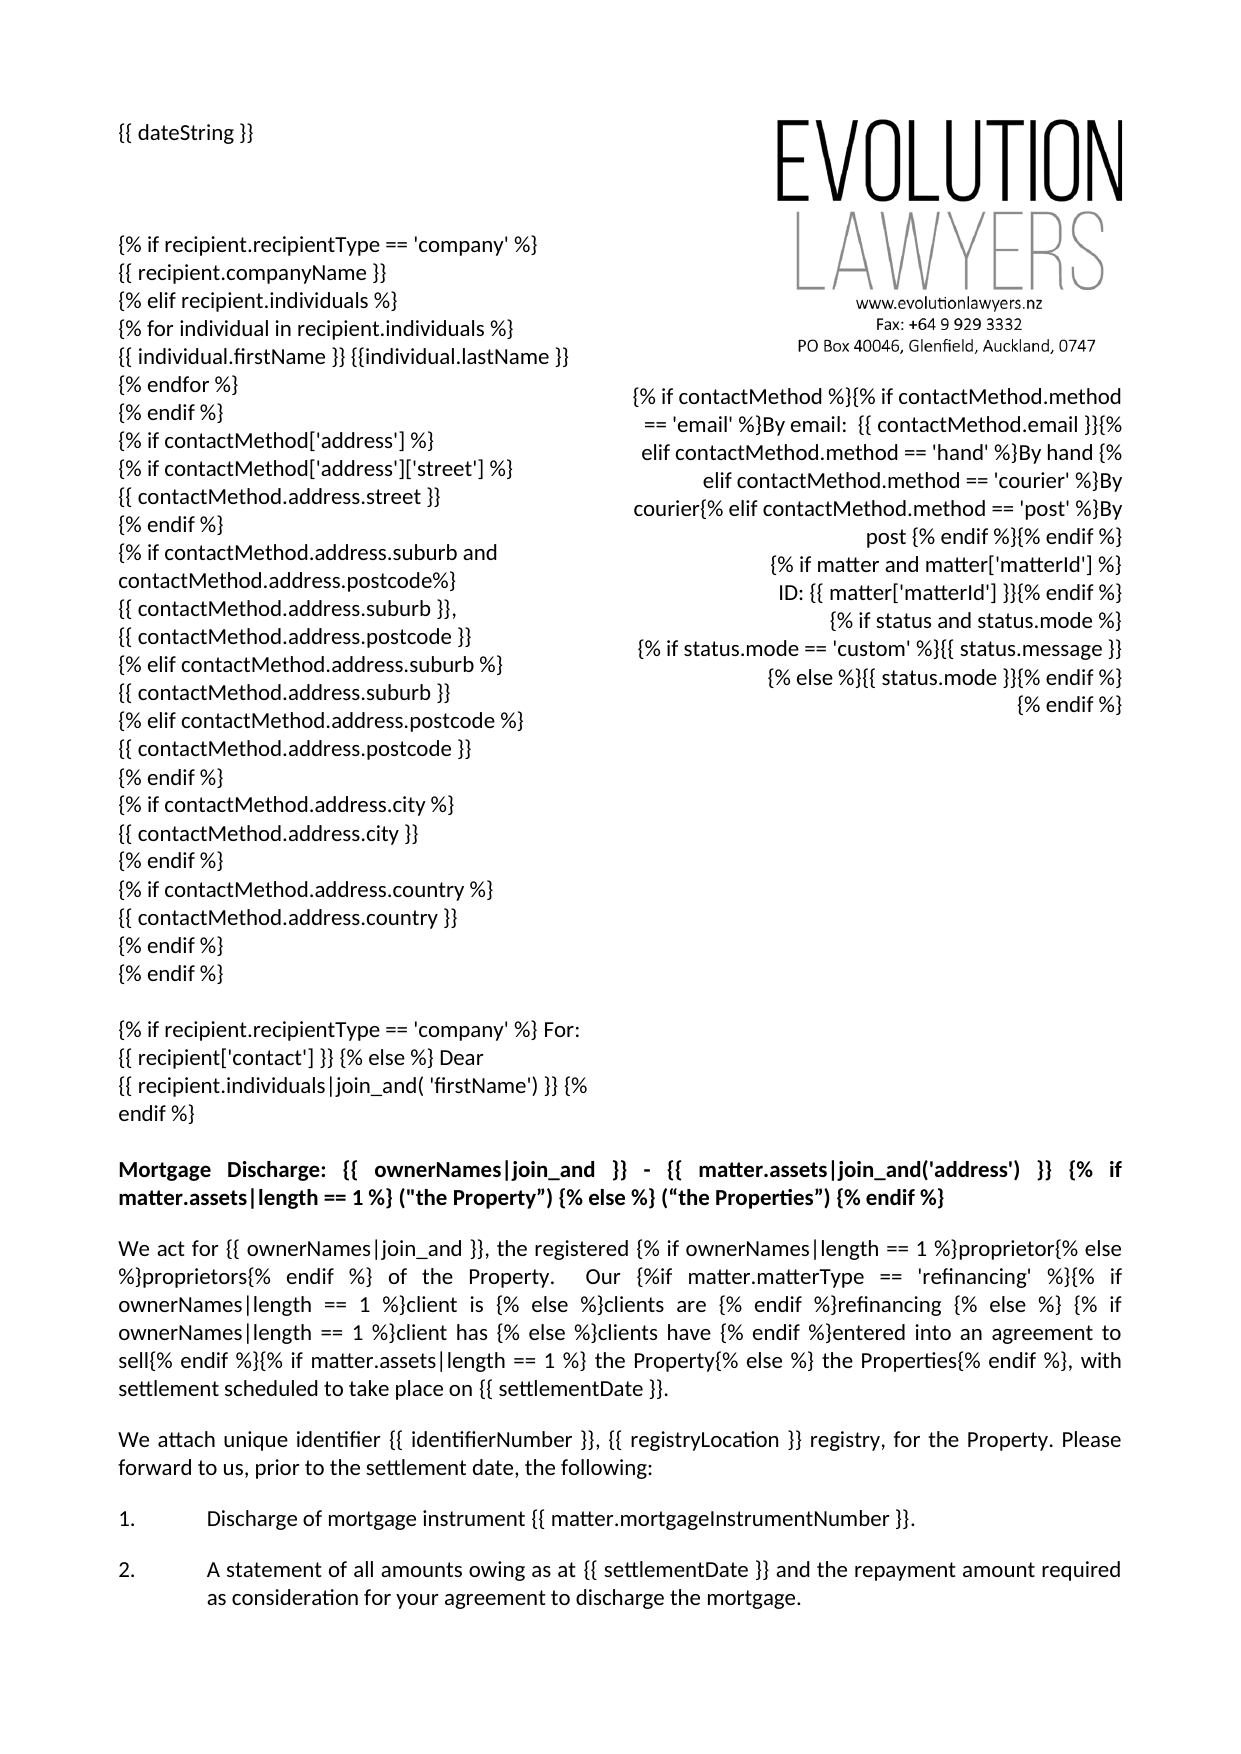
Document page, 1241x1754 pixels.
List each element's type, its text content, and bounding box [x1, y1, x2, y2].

table_cell {% if recipient.recipientType == 'company' %} For: {{ recipient['contact'] }} {% else %} Dear {{ recipient.individuals|join_and( 'firstName') }} {% endif %} [118, 1015, 620, 1127]
subtitle Mortgage Discharge: {{ ownerNames|join_and }} - {{ matter.assets|join_and('address') }} {% if matter.assets|length == 1 %} ("the Property”) {% else %} (“the Properties”) {% endif %} [118, 1155, 1122, 1211]
picture [776, 118, 1123, 355]
list Discharge of mortgage instrument {{ matter.mortgageInstrumentNumber }}. [118, 1504, 1122, 1532]
text We attach unique identifier {{ identifierNumber }}, {{ registryLocation }} registry, for the Property. Please forward to us, prior to the settlement date, the following: [118, 1425, 1122, 1481]
list A statement of all amounts owing as at {{ settlementDate }} and the repayment amount required as consideration for your agreement to discharge the mortgage. [118, 1555, 1122, 1611]
table_header {% if contactMethod %}{% if contactMethod.method == 'email' %}By email: {{ contactMethod.email }}{% elif contactMethod.method == 'hand' %}By hand {% elif contactMethod.method == 'courier' %}By courier{% elif contactMethod.method == 'post' %}By post {% endif %}{% endif %} {% if matter and matter['matterId'] %} ID: {{ matter['matterId'] }}{% endif %} {% if status and status.mode %} {% if status.mode == 'custom' %}{{ status.message }}{% else %}{{ status.mode }}{% endif %} {% endif %} [620, 118, 1122, 1127]
table_header {{ dateString }} {% if recipient.recipientType == 'company' %} {{ recipient.companyName }} {% elif recipient.individuals %} {% for individual in recipient.individuals %} {{ individual.firstName }} {{individual.lastName }} {% endfor %} {% endif %} {% if contactMethod['address'] %} {% if contactMethod['address']['street'] %} {{ contactMethod.address.street }} {% endif %} {% if contactMethod.address.suburb and contactMethod.address.postcode%} {{ contactMethod.address.suburb }}, {{ contactMethod.address.postcode }} {% elif contactMethod.address.suburb %} {{ contactMethod.address.suburb }} {% elif contactMethod.address.postcode %} {{ contactMethod.address.postcode }} {% endif %} {% if contactMethod.address.city %} {{ contactMethod.address.city }} {% endif %} {% if contactMethod.address.country %} {{ contactMethod.address.country }} {% endif %} {% endif %} [118, 118, 620, 1015]
text We act for {{ ownerNames|join_and }}, the registered {% if ownerNames|length == 1 %}proprietor{% else %}proprietors{% endif %} of the Property. Our {%if matter.matterType == 'refinancing' %}{% if ownerNames|length == 1 %}client is {% else %}clients are {% endif %}refinancing {% else %} {% if ownerNames|length == 1 %}client has {% else %}clients have {% endif %}entered into an agreement to sell{% endif %}{% if matter.assets|length == 1 %} the Property{% else %} the Properties{% endif %}, with settlement scheduled to take place on {{ settlementDate }}. [118, 1234, 1122, 1402]
